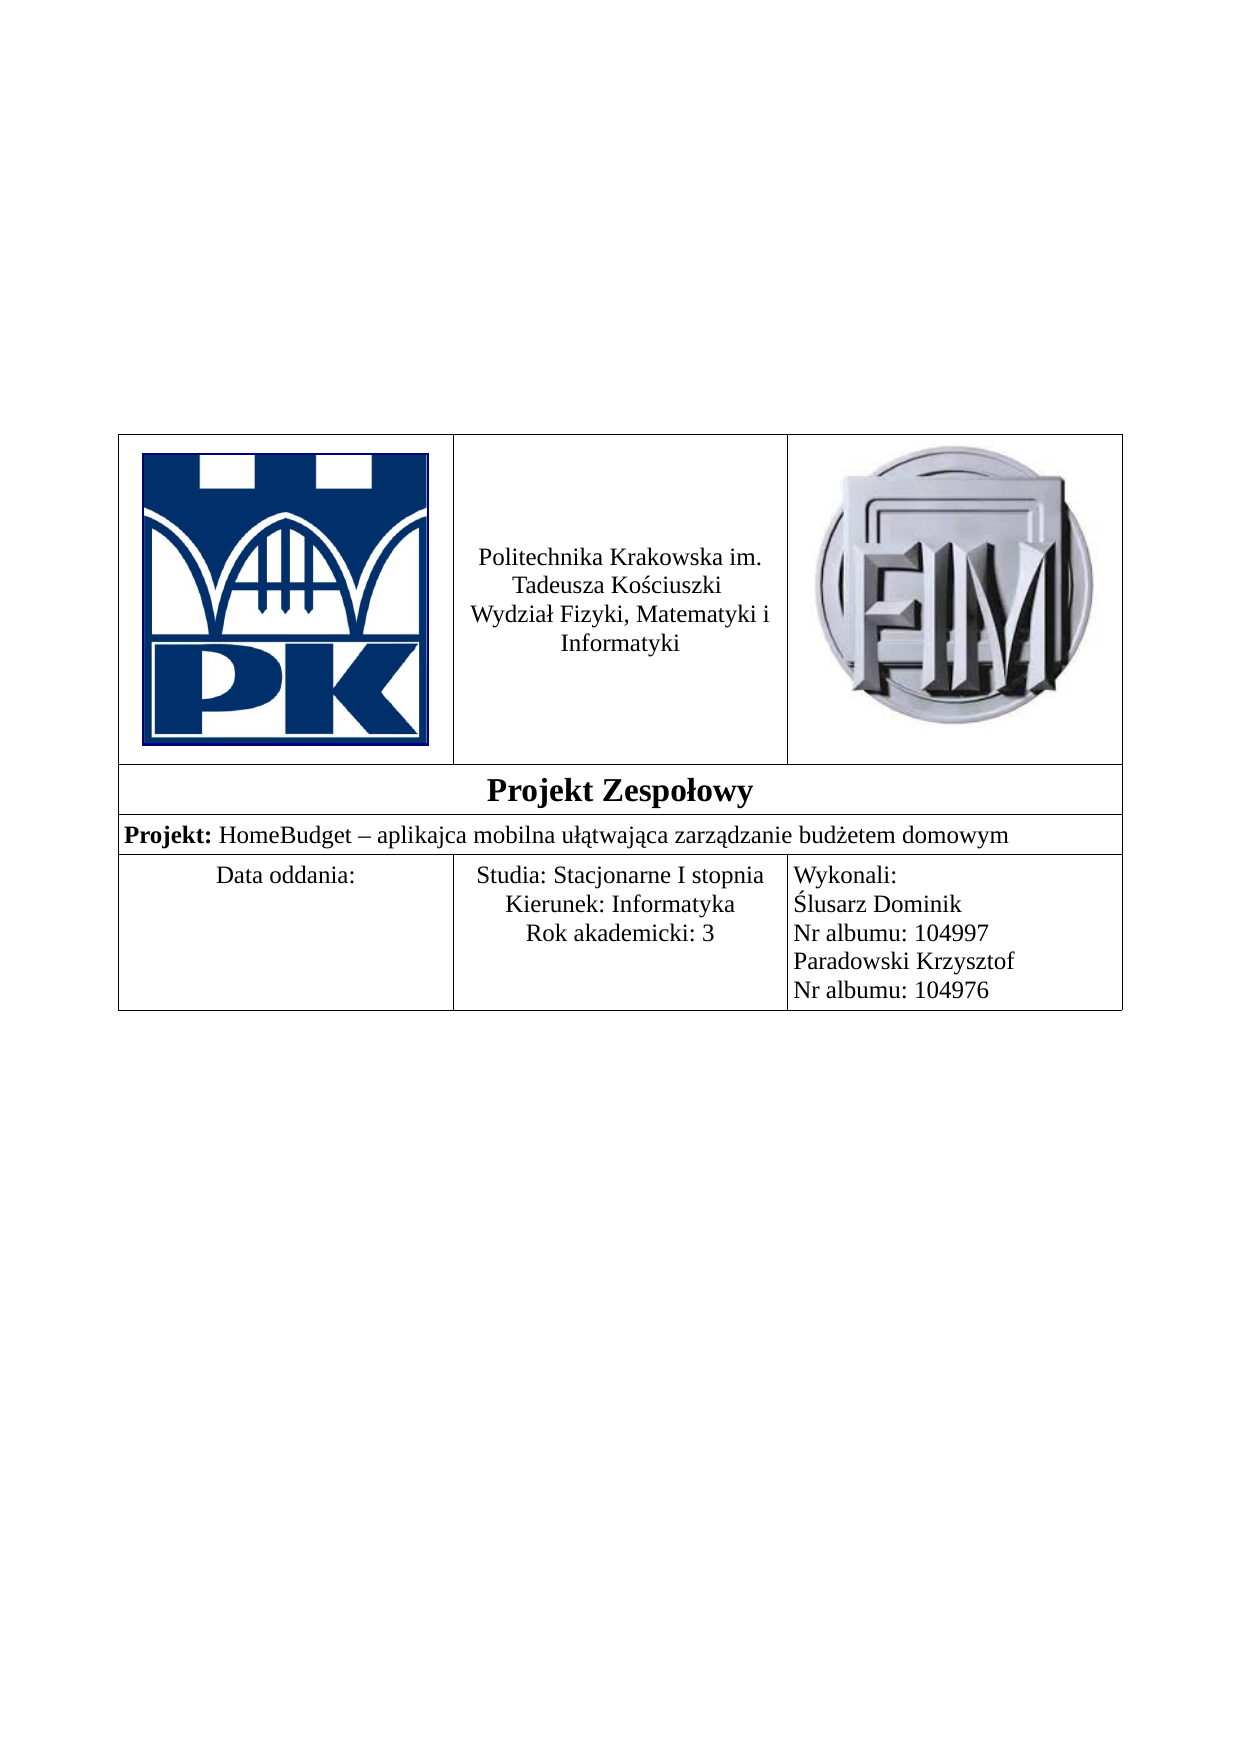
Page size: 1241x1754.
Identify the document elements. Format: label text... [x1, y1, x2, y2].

picture [810, 440, 1100, 730]
table_header [119, 435, 453, 764]
table_cell Data oddania: [119, 855, 453, 1010]
table_header Politechnika Krakowska im. Tadeusza Kościuszki Wydział Fizyki, Matematyki i Informatyki [454, 435, 787, 764]
table_cell Projekt: HomeBudget – aplikajca mobilna ułątwająca zarządzanie budżetem domowym [119, 815, 1122, 854]
table_cell Studia: Stacjonarne I stopnia Kierunek: Informatyka Rok akademicki: 3 [454, 855, 787, 1010]
picture [144, 455, 427, 743]
table_cell Wykonali: Ślusarz Dominik Nr albumu: 104997 Paradowski Krzysztof Nr albumu: 104976 [788, 855, 1122, 1010]
table_header [788, 435, 1122, 764]
table_cell Projekt Zespołowy [119, 765, 1122, 814]
